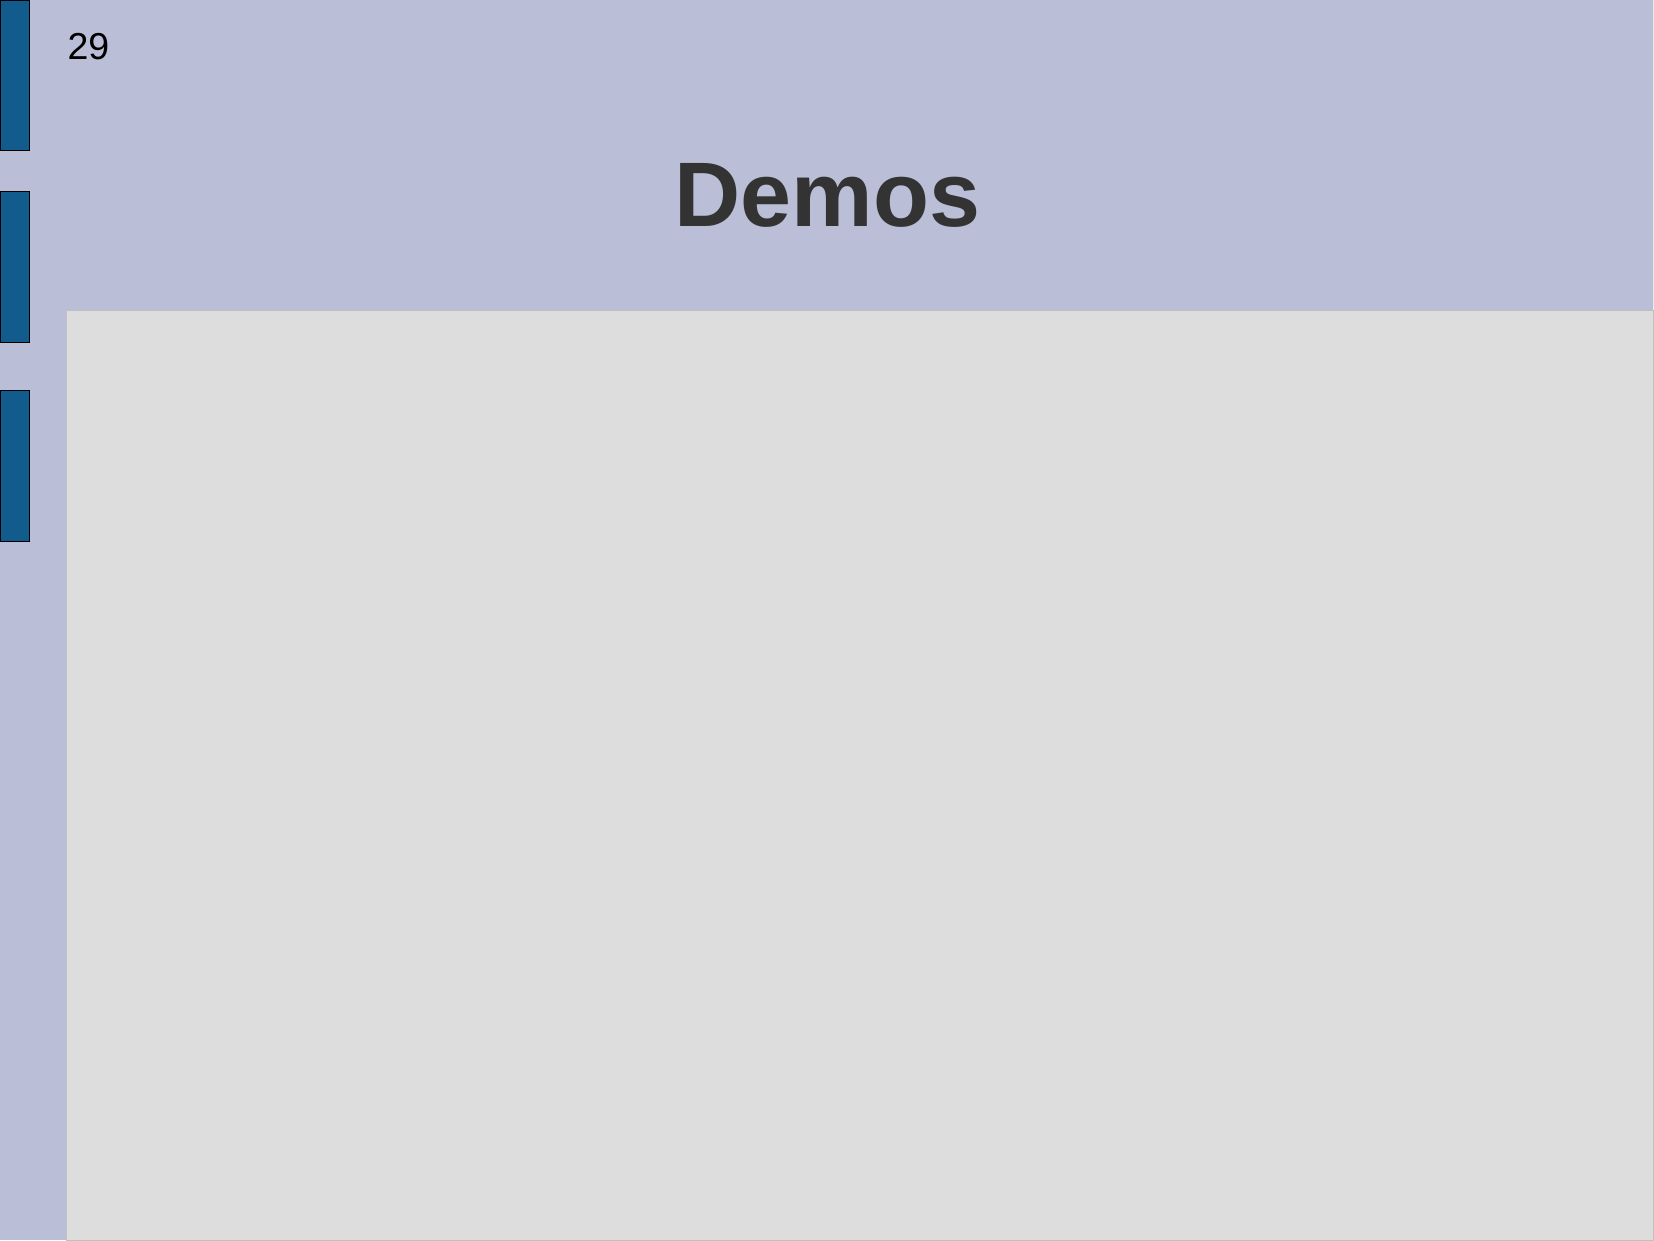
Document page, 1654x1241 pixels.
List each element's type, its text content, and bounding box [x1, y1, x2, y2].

text_box 5 [52, 18, 288, 92]
title Demos [121, 91, 1534, 299]
